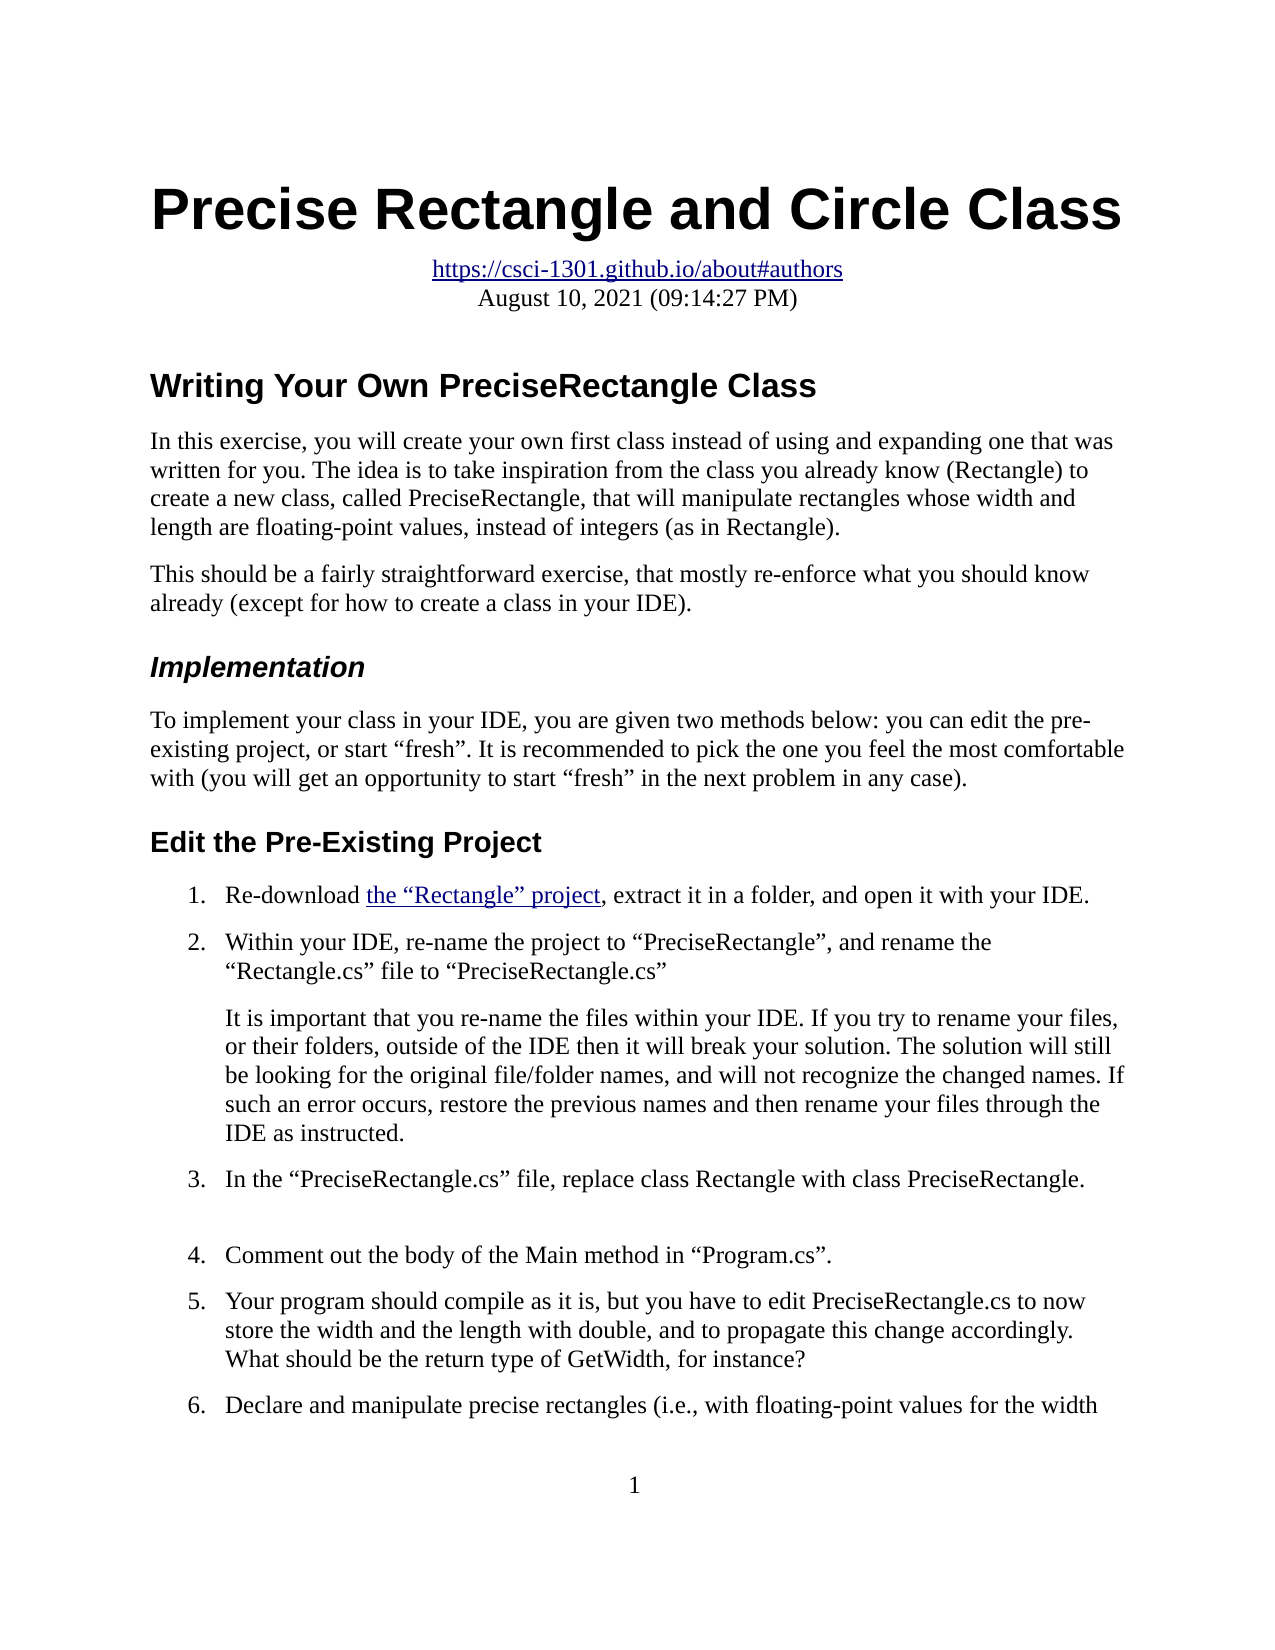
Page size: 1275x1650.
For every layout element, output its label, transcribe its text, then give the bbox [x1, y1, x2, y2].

title Precise Rectangle and Circle Class [150, 175, 1125, 242]
list Re-download the “Rectangle” project, extract it in a folder, and open it with your IDE. [187, 881, 1125, 909]
subtitle Writing Your Own PreciseRectangle Class [150, 366, 1125, 404]
list Declare and manipulate precise rectangles (i.e., with floating-point values for the width [187, 1391, 1125, 1419]
text https://csci-1301.github.io/about#authors [150, 254, 1125, 283]
text August 10, 2021 (09:14:27 PM) [150, 283, 1125, 312]
list Within your IDE, re-name the project to “PreciseRectangle”, and rename the “Rectangle.cs” file to “PreciseRectangle.cs” [187, 927, 1125, 985]
text In this exercise, you will create your own first class instead of using and expanding one that was written for you. The idea is to take inspiration from the class you already know (Rectangle) to create a new class, called PreciseRectangle, that will manipulate rectangles whose width and length are floating-point values, instead of integers (as in Rectangle). [150, 426, 1125, 541]
subtitle Edit the Pre-Existing Project [150, 826, 1125, 859]
text This should be a fairly straightforward exercise, that mostly re-enforce what you should know already (except for how to create a class in your IDE). [150, 559, 1125, 616]
subtitle Implementation [150, 650, 1125, 684]
list Comment out the body of the Main method in “Program.cs”. [187, 1240, 1125, 1268]
text To implement your class in your IDE, you are given two methods below: you can edit the pre-existing project, or start “fresh”. It is recommended to pick the one you feel the most comfortable with (you will get an opportunity to start “fresh” in the next problem in any case). [150, 705, 1125, 792]
list Your program should compile as it is, but you have to edit PreciseRectangle.cs to now store the width and the length with double, and to propagate this change accordingly. What should be the return type of GetWidth, for instance? [187, 1286, 1125, 1373]
list It is important that you re-name the files within your IDE. If you try to rename your files, or their folders, outside of the IDE then it will break your solution. The solution will still be looking for the original file/folder names, and will not recognize the changed names. If such an error occurs, restore the previous names and then rename your files through the IDE as instructed. [187, 1003, 1125, 1146]
list In the “PreciseRectangle.cs” file, replace class Rectangle with class PreciseRectangle. [187, 1164, 1125, 1222]
